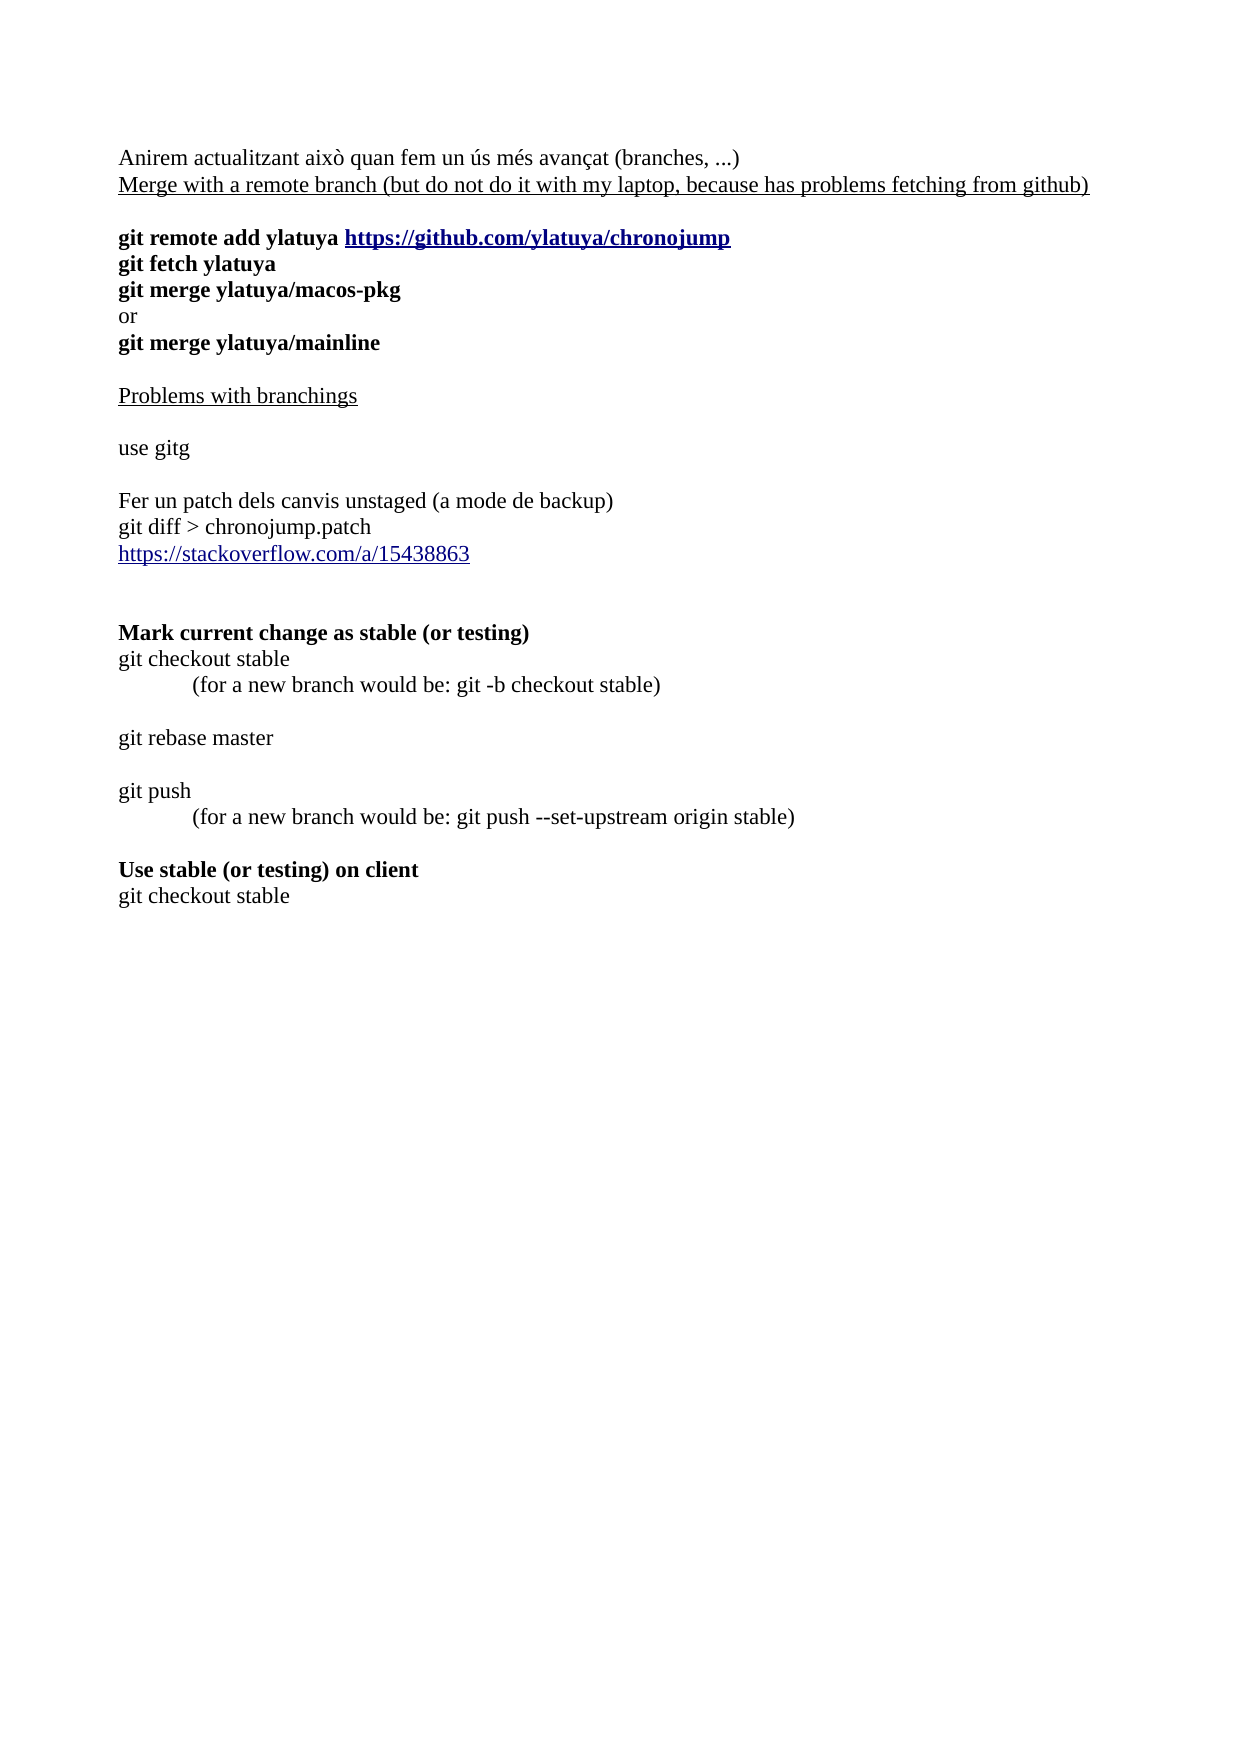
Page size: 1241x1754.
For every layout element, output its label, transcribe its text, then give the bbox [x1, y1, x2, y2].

text (for a new branch would be: git -b checkout stable) [118, 672, 1122, 698]
text git merge ylatuya/macos-pkg [118, 276, 1122, 303]
text Anirem actualitzant això quan fem un ús més avançat (branches, ...) [118, 144, 1122, 171]
text git rebase master [118, 724, 1122, 751]
text use gitg [118, 434, 1122, 461]
text Merge with a remote branch (but do not do it with my laptop, because has problems fetching from github) [118, 171, 1122, 197]
text (for a new branch would be: git push --set-upstream origin stable) [118, 803, 1122, 830]
text git fetch ylatuya [118, 250, 1122, 276]
text or [118, 303, 1122, 329]
text git merge ylatuya/mainline [118, 329, 1122, 355]
text Mark current change as stable (or testing) [118, 619, 1122, 645]
text git checkout stable [118, 882, 1122, 909]
text Problems with branchings [118, 382, 1122, 408]
text Use stable (or testing) on client [118, 856, 1122, 882]
text git push [118, 777, 1122, 803]
text Fer un patch dels canvis unstaged (a mode de backup) [118, 487, 1122, 513]
text git diff > chronojump.patch [118, 513, 1122, 540]
text git remote add ylatuya https://github.com/ylatuya/chronojump [118, 223, 1122, 250]
text git checkout stable [118, 645, 1122, 672]
text https://stackoverflow.com/a/15438863 [118, 540, 1122, 566]
